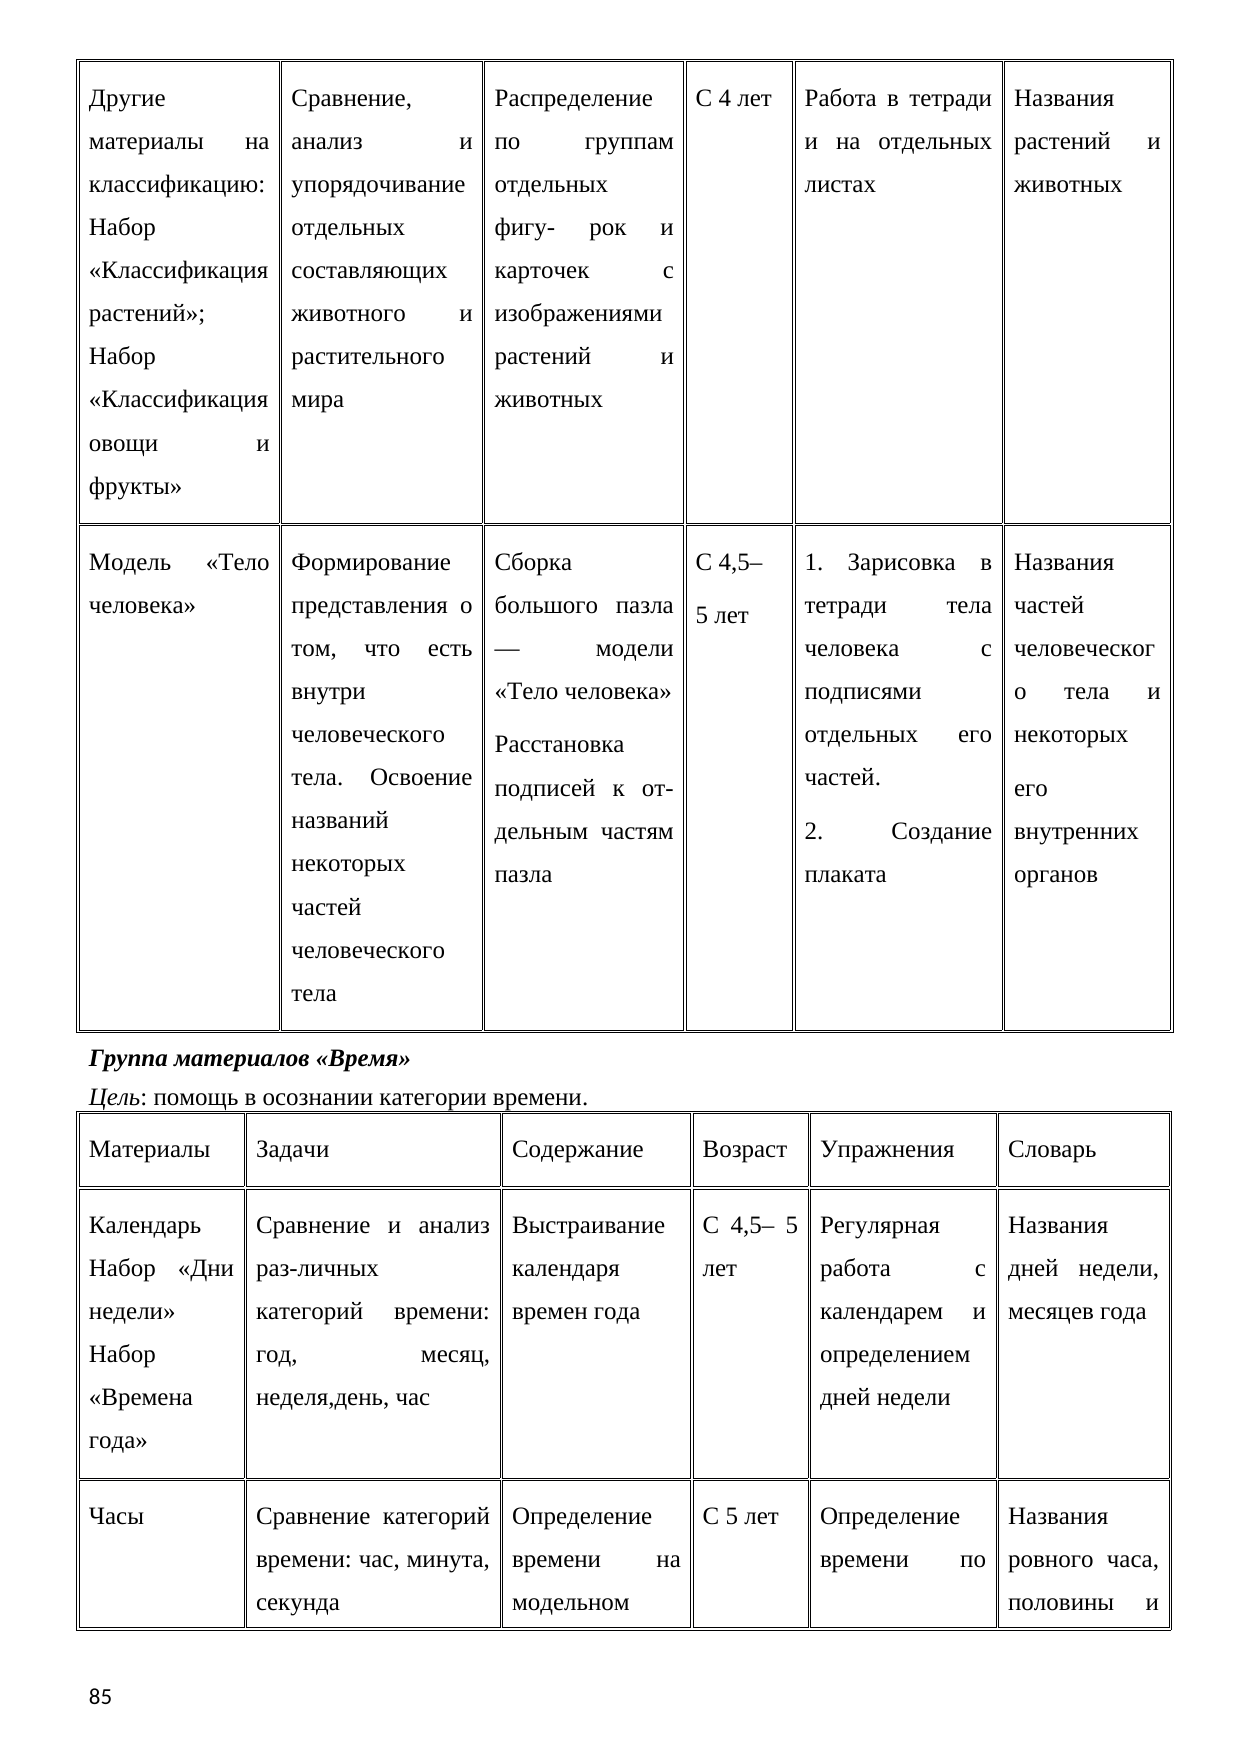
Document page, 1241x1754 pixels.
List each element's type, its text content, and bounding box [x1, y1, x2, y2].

table_cell Календарь Набор «Дни недели» Набор «Времена года» [80, 1190, 244, 1478]
table_cell С 4 лет [687, 62, 792, 523]
table_cell Названия ровного часа, половины и [999, 1481, 1169, 1627]
table_header Задачи [247, 1114, 500, 1186]
table_cell 1. Зарисовка в тетради тела человека с подписями отдельных его частей. 2. Создание плаката [796, 526, 1002, 1030]
table_header Словарь [999, 1114, 1169, 1186]
table_cell Другие материалы на классификацию: Набор «Классификация растений»; Набор «Классификация овощи и фрукты» [80, 62, 279, 523]
table_cell Формирование представления о том, что есть внутри человеческого тела. Освоение названий некоторых частей человеческого тела [282, 526, 482, 1030]
table_cell Определение времени на модельном [503, 1481, 690, 1627]
table_cell С 5 лет [694, 1481, 808, 1627]
table_cell Названия растений и животных [1005, 62, 1170, 523]
table_cell Сборка большого пазла — модели «Тело человека» Расстановка подписей к от-дельным частям пазла [485, 526, 683, 1030]
table_cell Часы [80, 1481, 244, 1627]
text Группа материалов «Время» [89, 1043, 1175, 1071]
table_cell С 4,5– 5 лет [687, 526, 792, 1030]
table_header Содержание [503, 1114, 690, 1186]
table_cell Регулярная работа с календарем и определением дней недели [811, 1190, 996, 1478]
table_cell Названия частей человеческого тела и некоторых его внутренних органов [1005, 526, 1170, 1030]
table_cell Выстраивание календаря времен года [503, 1190, 690, 1478]
table_cell Сравнение категорий времени: час, минута, секунда [247, 1481, 500, 1627]
table_cell С 4,5– 5 лет [694, 1190, 808, 1478]
table_header Упражнения [811, 1114, 996, 1186]
table_cell Модель «Тело человека» [80, 526, 279, 1030]
table_header Возраст [694, 1114, 808, 1186]
text Цель: помощь в осознании категории времени. [89, 1082, 1175, 1111]
table_cell Распределение по группам отдельных фигу- рок и карточек с изображениями растений и животных [485, 62, 683, 523]
table_cell Работа в тетради и на отдельных листах [796, 62, 1002, 523]
table_cell Названия дней недели, месяцев года [999, 1190, 1169, 1478]
table_cell Сравнение и анализ раз-личных категорий времени: год, месяц, неделя,день, час [247, 1190, 500, 1478]
table_cell Определение времени по [811, 1481, 996, 1627]
table_cell Сравнение, анализ и упорядочивание отдельных составляющих животного и растительного мира [282, 62, 482, 523]
table_header Материалы [80, 1114, 244, 1186]
